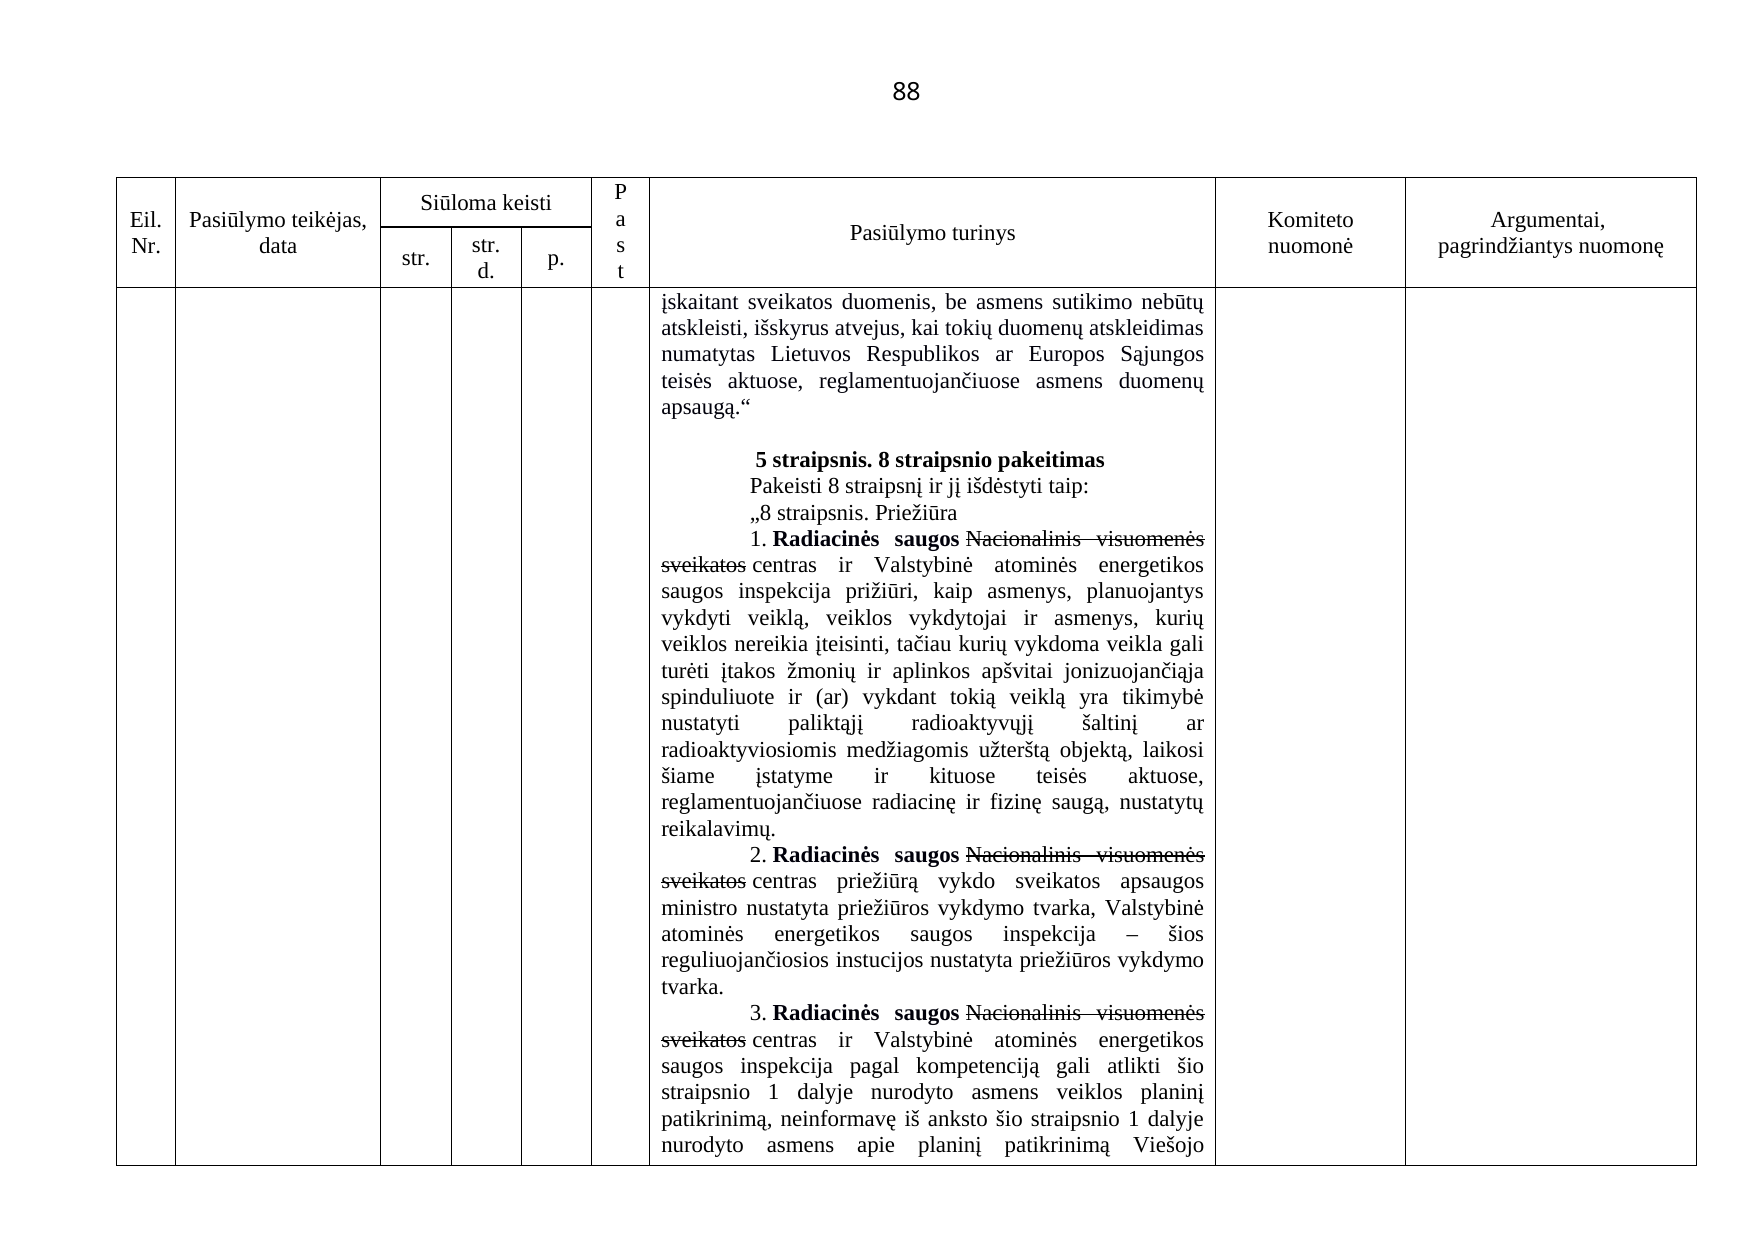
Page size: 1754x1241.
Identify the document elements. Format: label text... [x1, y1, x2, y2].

table_cell [117, 288, 175, 1165]
table_header Eil. Nr. [117, 178, 175, 287]
table_header Argumentai, pagrindžiantys nuomonę [1406, 178, 1696, 287]
table_cell [592, 288, 649, 1165]
table_header Pasiūlymo teikėjas, data [176, 178, 380, 287]
table_cell str. [381, 228, 451, 287]
table_cell [1216, 288, 1405, 1165]
table_header Siūloma keisti [381, 178, 591, 226]
table_cell p. [522, 228, 591, 287]
table_cell [452, 288, 521, 1165]
table_cell str. d. [452, 228, 521, 287]
table_header Pasiūlymo turinys [650, 178, 1215, 287]
table_cell [176, 288, 380, 1165]
table_cell įskaitant sveikatos duomenis, be asmens sutikimo nebūtų atskleisti, išskyrus atvejus, kai tokių duomenų atskleidimas numatytas Lietuvos Respublikos ar Europos Sąjungos teisės aktuose, reglamentuojančiuose asmens duomenų apsaugą.“ 5 straipsnis. 8 straipsnio pakeitimas Pakeisti 8 straipsnį ir jį išdėstyti taip: „8 straipsnis. Priežiūra 1. Radiacinės saugos Nacionalinis visuomenės sveikatos centras ir Valstybinė atominės energetikos saugos inspekcija prižiūri, kaip asmenys, planuojantys vykdyti veiklą, veiklos vykdytojai ir asmenys, kurių veiklos nereikia įteisinti, tačiau kurių vykdoma veikla gali turėti įtakos žmonių ir aplinkos apšvitai jonizuojančiąja spinduliuote ir (ar) vykdant tokią veiklą yra tikimybė nustatyti paliktąjį radioaktyvųjį šaltinį ar radioaktyviosiomis medžiagomis užterštą objektą, laikosi šiame įstatyme ir kituose teisės aktuose, reglamentuojančiuose radiacinę ir fizinę saugą, nustatytų reikalavimų. 2. Radiacinės saugos Nacionalinis visuomenės sveikatos centras priežiūrą vykdo sveikatos apsaugos ministro nustatyta priežiūros vykdymo tvarka, Valstybinė atominės energetikos saugos inspekcija – šios reguliuojančiosios instucijos nustatyta priežiūros vykdymo tvarka. 3. Radiacinės saugos Nacionalinis visuomenės sveikatos centras ir Valstybinė atominės energetikos saugos inspekcija pagal kompetenciją gali atlikti šio straipsnio 1 dalyje nurodyto asmens veiklos planinį patikrinimą, neinformavę iš anksto šio straipsnio 1 dalyje nurodyto asmens apie planinį patikrinimą Viešojo [650, 288, 1215, 1165]
table_header Komiteto nuomonė [1216, 178, 1405, 287]
table_cell [381, 288, 451, 1165]
table_header Pastabos [592, 178, 649, 287]
table_cell [522, 288, 591, 1165]
table_cell [1406, 288, 1696, 1165]
